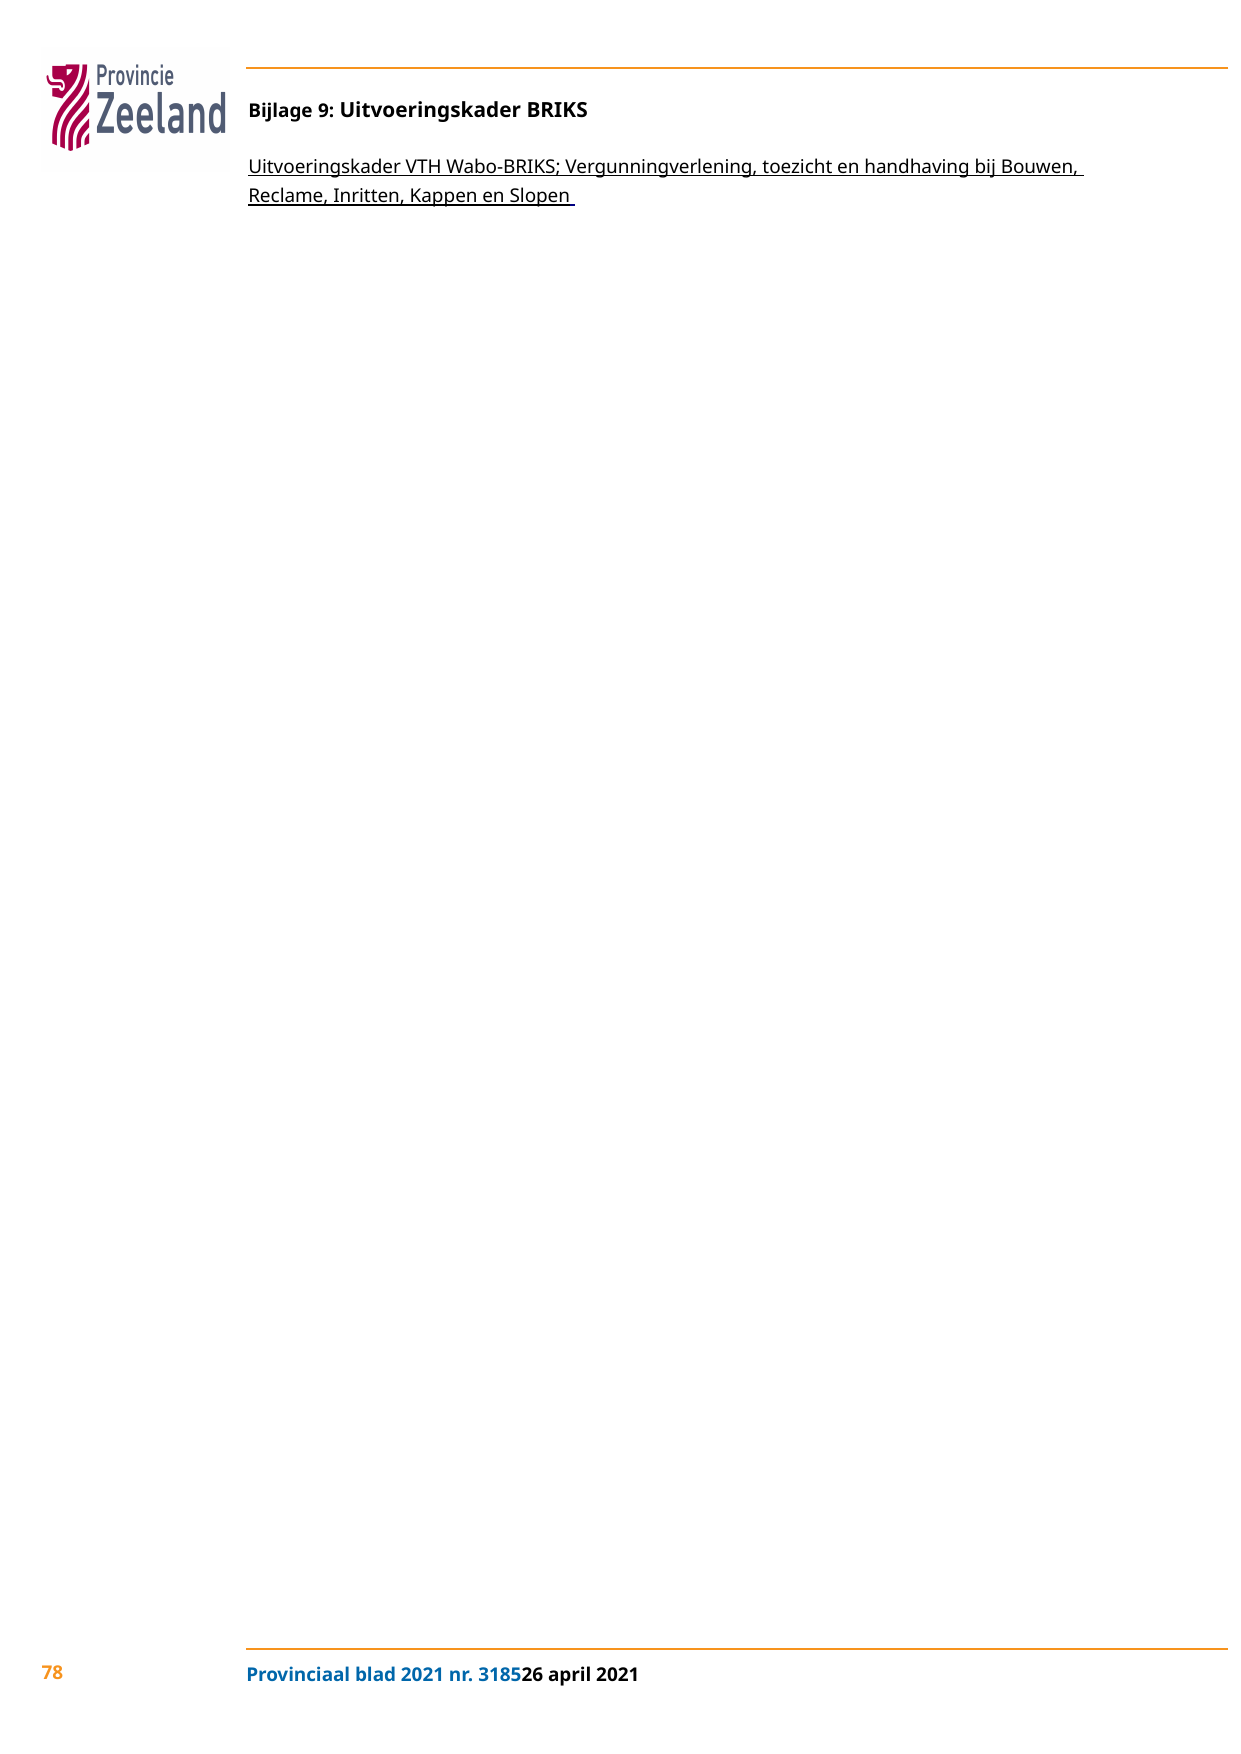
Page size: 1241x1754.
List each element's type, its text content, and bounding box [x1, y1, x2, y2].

text Bijlage 9: Uitvoeringskader BRIKS [248, 95, 1152, 123]
picture [41, 47, 231, 172]
text Uitvoeringskader VTH Wabo-BRIKS; Vergunningverlening, toezicht en handhaving bij Bouwen, Reclame, Inritten, Kappen en Slopen [248, 153, 1152, 208]
